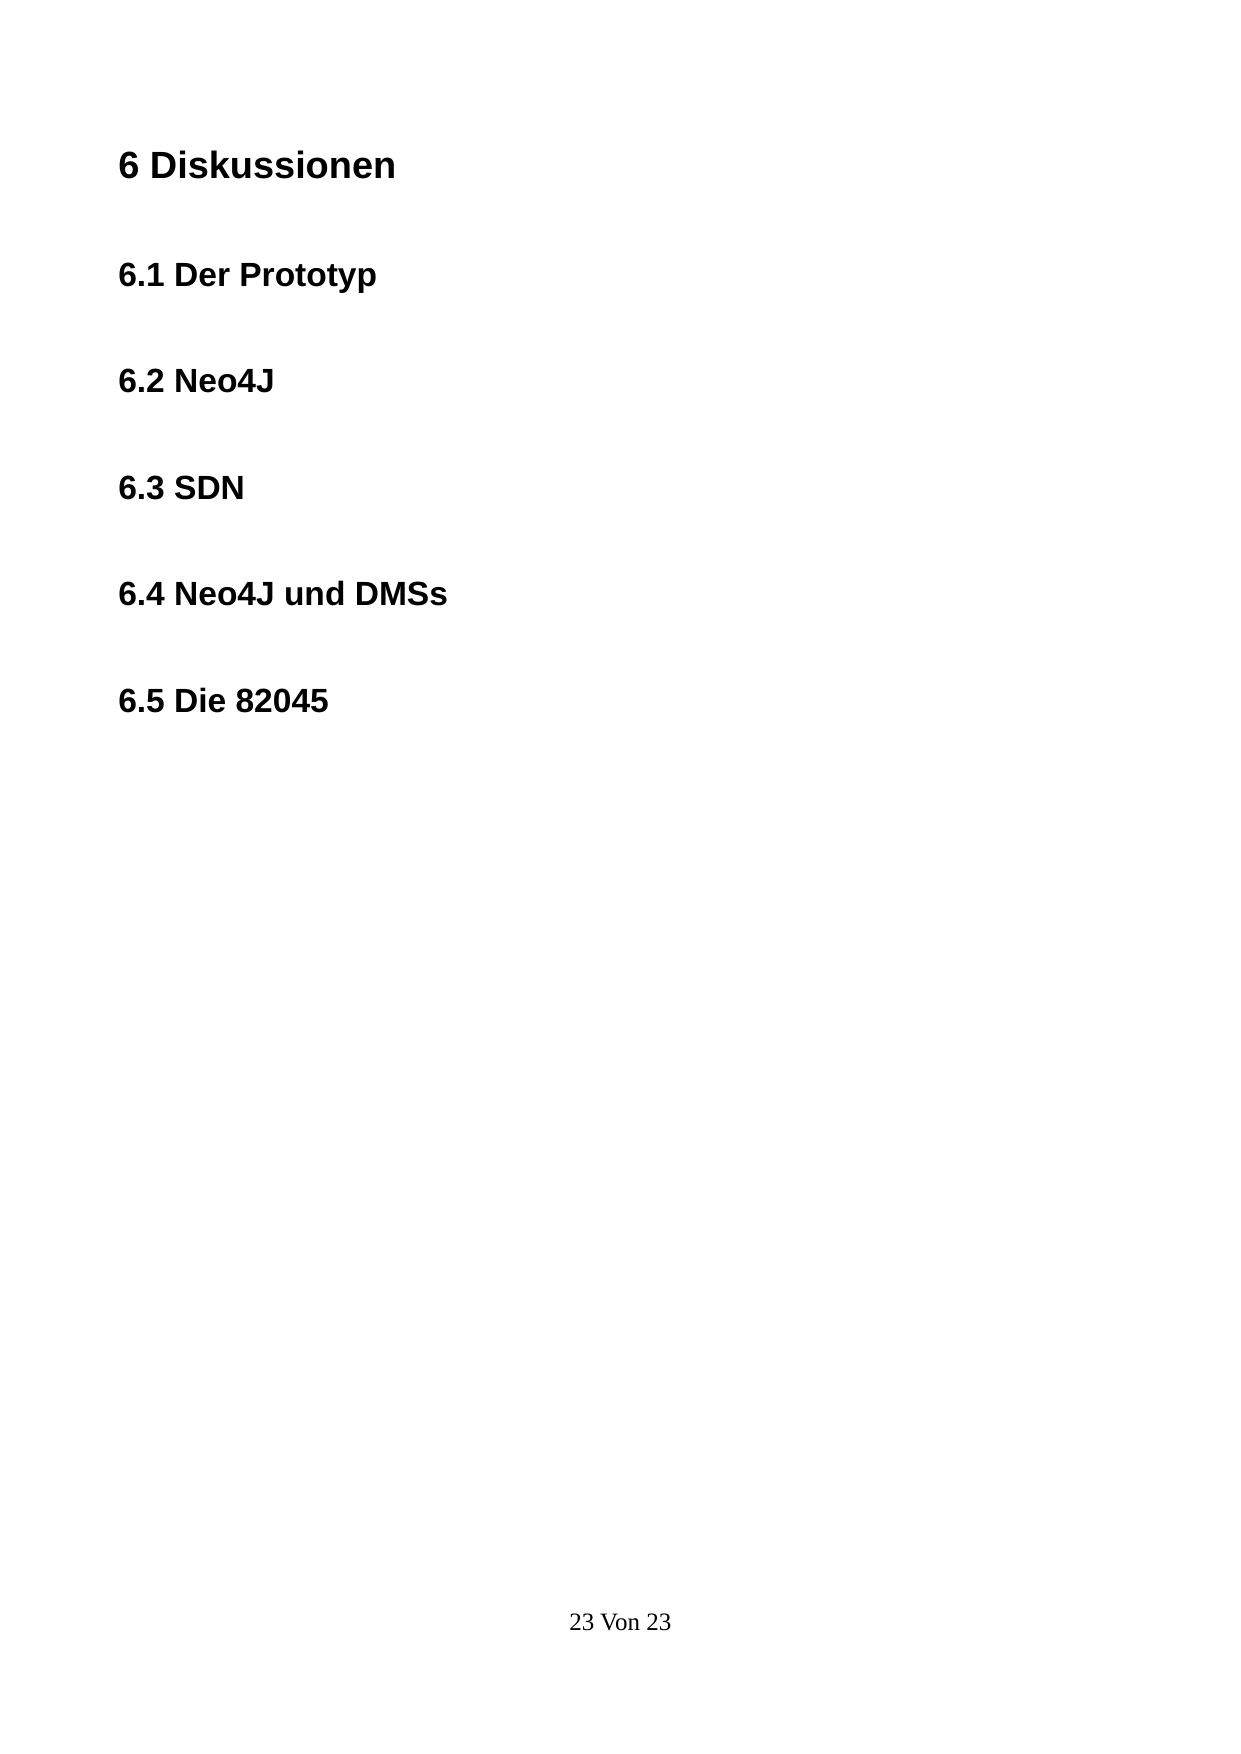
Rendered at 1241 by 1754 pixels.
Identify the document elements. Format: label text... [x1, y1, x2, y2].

subtitle 6 Diskussionen [118, 143, 1122, 187]
subtitle 6.4 Neo4J und DMSs [118, 574, 1122, 613]
subtitle 6.3 SDN [118, 467, 1122, 506]
subtitle 6.5 Die 82045 [118, 680, 1122, 719]
subtitle 6.2 Neo4J [118, 361, 1122, 400]
subtitle 6.1 Der Prototyp [118, 254, 1122, 293]
